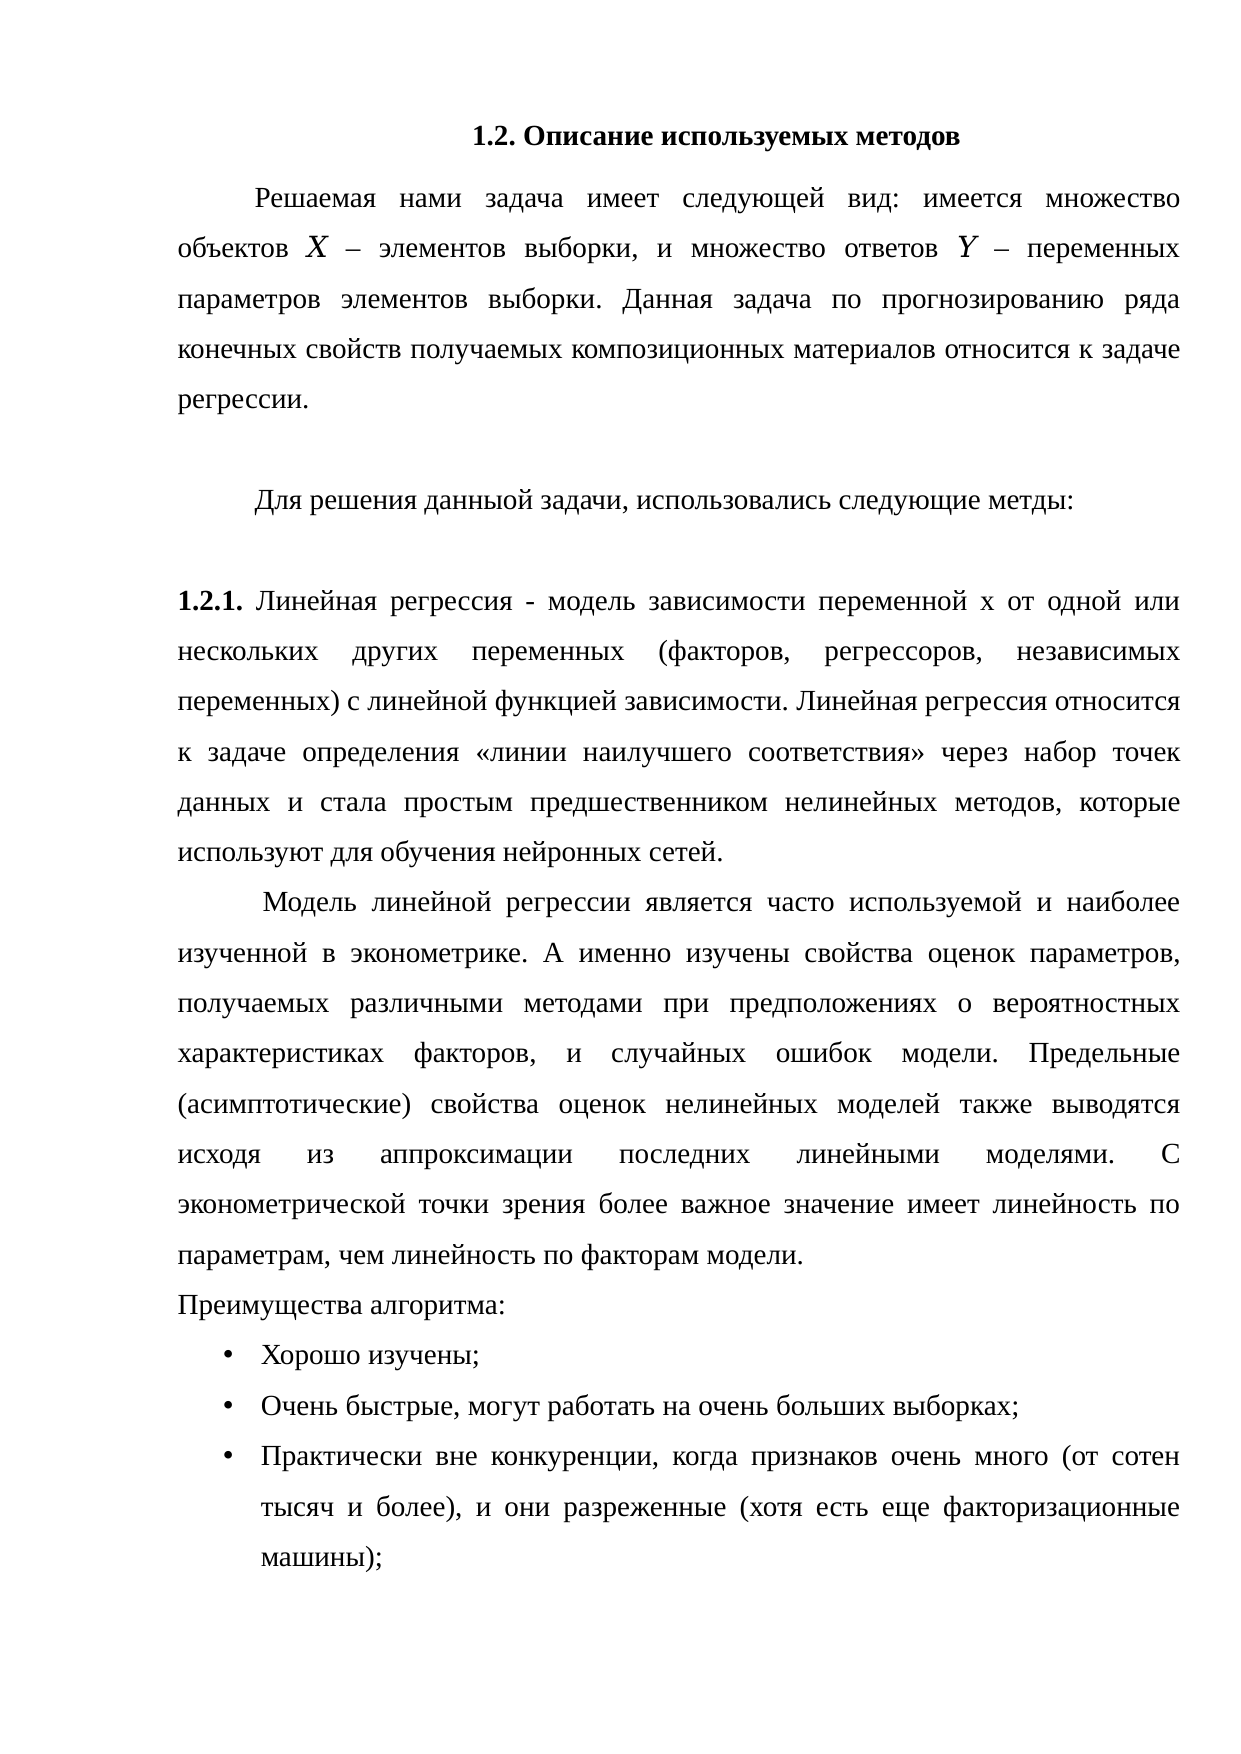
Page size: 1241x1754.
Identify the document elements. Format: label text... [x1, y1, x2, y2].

text 1.2. Описание используемых методов [177, 118, 1181, 152]
text 1.2.1. Линейная регрессия - модель зависимости переменной x от одной или нескольких других переменных (факторов, регрессоров, независимых переменных) с линейной функцией зависимости. Линейная регрессия относится к задаче определения «линии наилучшего соответствия» через набор точек данных и стала простым предшественником нелинейных методов, которые используют для обучения нейронных сетей. [177, 583, 1181, 868]
subtitle Решаемая нами задача имеет следующей вид: имеется множество объектов 𝑋 – элементов выборки, и множество ответов 𝑌 – переменных параметров элементов выборки. Данная задача по прогнозированию ряда конечных свойств получаемых композиционных материалов относится к задаче регрессии. [177, 180, 1181, 415]
text Преимущества алгоритма: [177, 1287, 1181, 1321]
text Модель линейной регрессии является часто используемой и наиболее изученной в эконометрике. А именно изучены свойства оценок параметров, получаемых различными методами при предположениях о вероятностных характеристиках факторов, и случайных ошибок модели. Предельные (асимптотические) свойства оценок нелинейных моделей также выводятся исходя из аппроксимации последних линейными моделями. С эконометрической точки зрения более важное значение имеет линейность по параметрам, чем линейность по факторам модели. [177, 884, 1181, 1270]
list Хорошо изучены; [223, 1337, 1181, 1371]
list Практически вне конкуренции, когда признаков очень много (от сотен тысяч и более), и они разреженные (хотя есть еще факторизационные машины); [223, 1438, 1181, 1572]
list Очень быстрые, могут работать на очень больших выборках; [223, 1388, 1181, 1421]
text Для решения данныой задачи, использовались следующие метды: [177, 482, 1181, 516]
